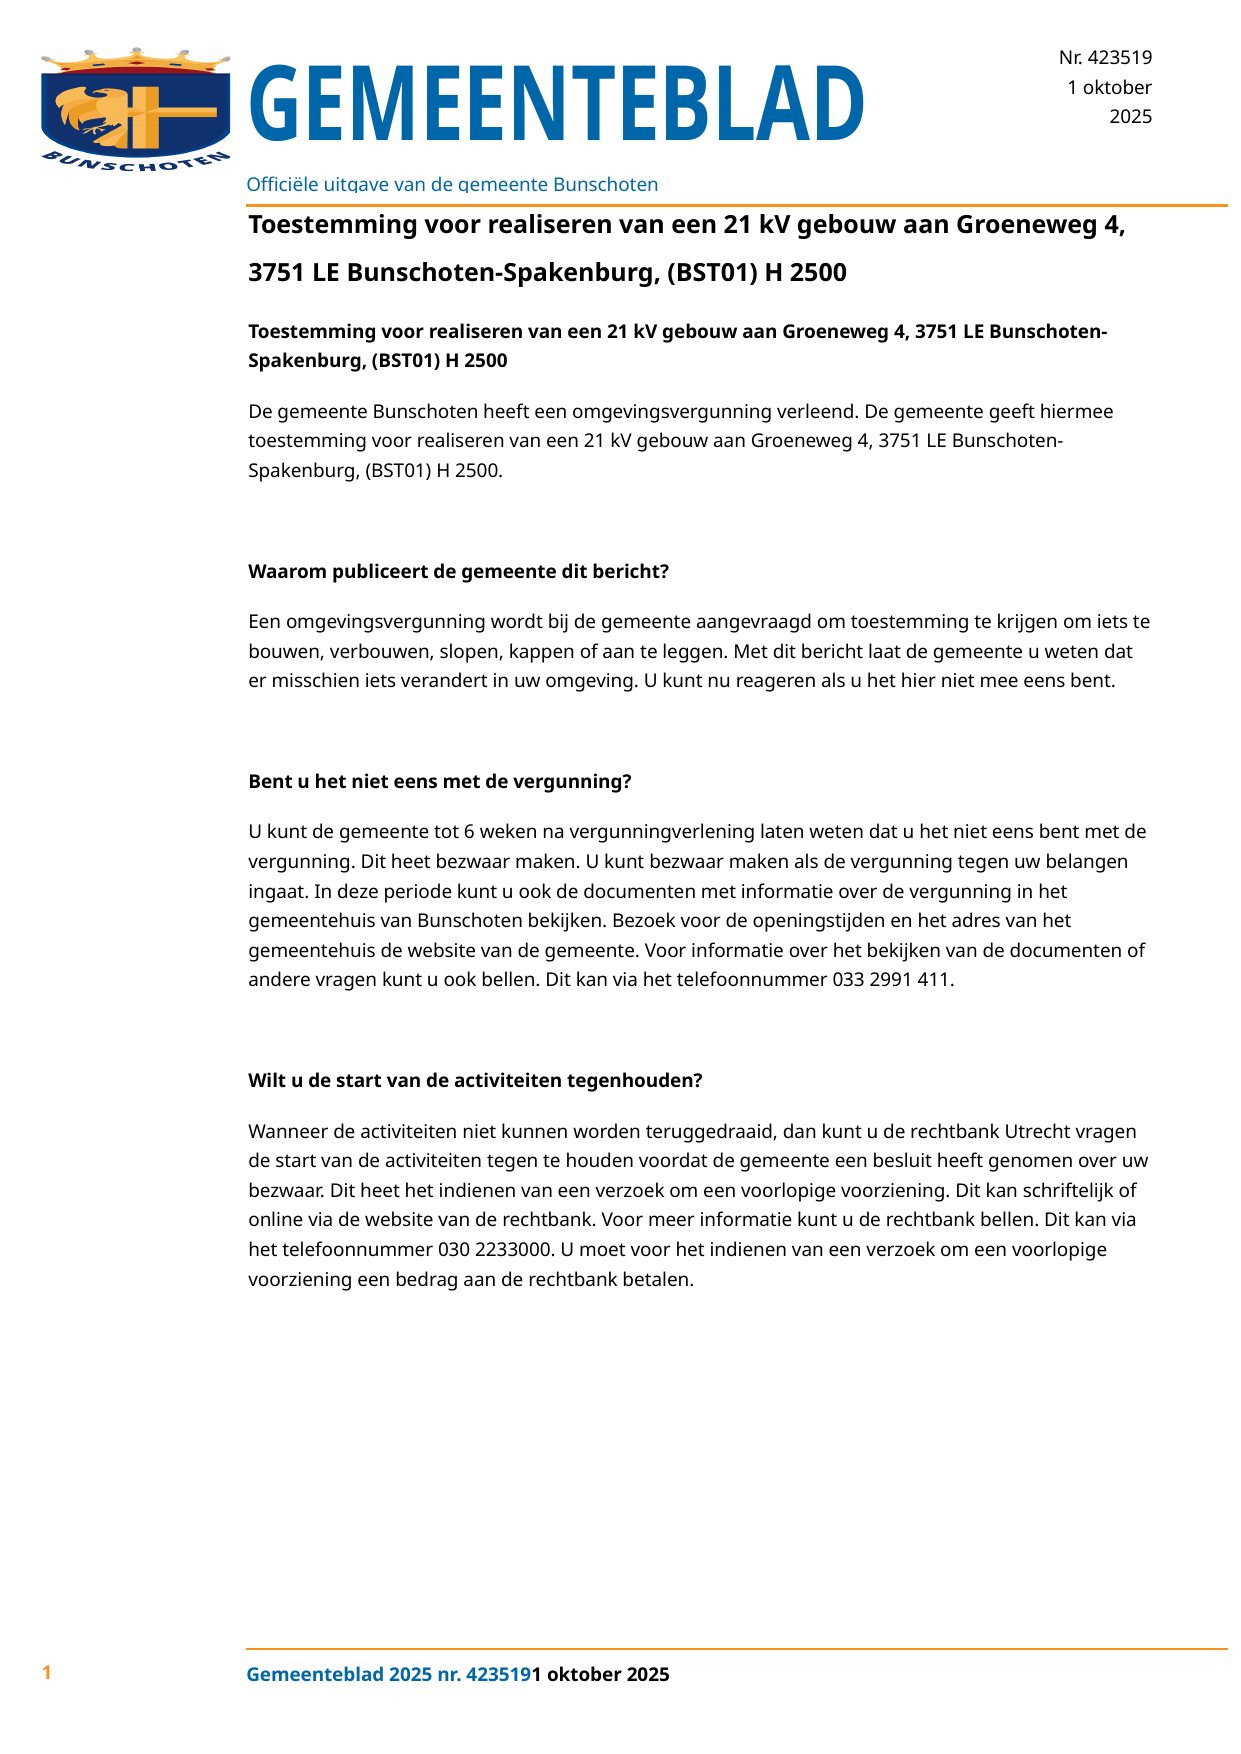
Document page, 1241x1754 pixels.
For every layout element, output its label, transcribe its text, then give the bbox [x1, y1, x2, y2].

picture [41, 47, 231, 172]
text U kunt de gemeente tot 6 weken na vergunningverlening laten weten dat u het niet eens bent met de vergunning. Dit heet bezwaar maken. U kunt bezwaar maken als de vergunning tegen uw belangen ingaat. In deze periode kunt u ook de documenten met informatie over de vergunning in het gemeentehuis van Bunschoten bekijken. Bezoek voor de openingstijden en het adres van het gemeentehuis de website van de gemeente. Voor informatie over het bekijken van de documenten of andere vragen kunt u ook bellen. Dit kan via het telefoonnummer 033 2991 411. [248, 819, 1152, 992]
text De gemeente Bunschoten heeft een omgevingsvergunning verleend. De gemeente geeft hiermee toestemming voor realiseren van een 21 kV gebouw aan Groeneweg 4, 3751 LE Bunschoten-Spakenburg, (BST01) H 2500. [248, 398, 1152, 483]
text Toestemming voor realiseren van een 21 kV gebouw aan Groeneweg 4, 3751 LE Bunschoten-Spakenburg, (BST01) H 2500 [248, 318, 1152, 373]
text Waarom publiceert de gemeente dit bericht? [248, 558, 1152, 584]
text Bent u het niet eens met de vergunning? [248, 768, 1152, 794]
text Wanneer de activiteiten niet kunnen worden teruggedraaid, dan kunt u de rechtbank Utrecht vragen de start van de activiteiten tegen te houden voordat de gemeente een besluit heeft genomen over uw bezwaar. Dit heet het indienen van een verzoek om een voorlopige voorziening. Dit kan schriftelijk of online via de website van de rechtbank. Voor meer informatie kunt u de rechtbank bellen. Dit kan via het telefoonnummer 030 2233000. U moet voor het indienen van een verzoek om een voorlopige voorziening een bedrag aan de rechtbank betalen. [248, 1118, 1152, 1292]
text Een omgevingsvergunning wordt bij de gemeente aangevraagd om toestemming te krijgen om iets te bouwen, verbouwen, slopen, kappen of aan te leggen. Met dit bericht laat de gemeente u weten dat er misschien iets verandert in uw omgeving. U kunt nu reageren als u het hier niet mee eens bent. [248, 608, 1152, 693]
text Toestemming voor realiseren van een 21 kV gebouw aan Groeneweg 4, 3751 LE Bunschoten-Spakenburg, (BST01) H 2500 [248, 207, 1152, 288]
text Wilt u de start van de activiteiten tegenhouden? [248, 1067, 1152, 1093]
